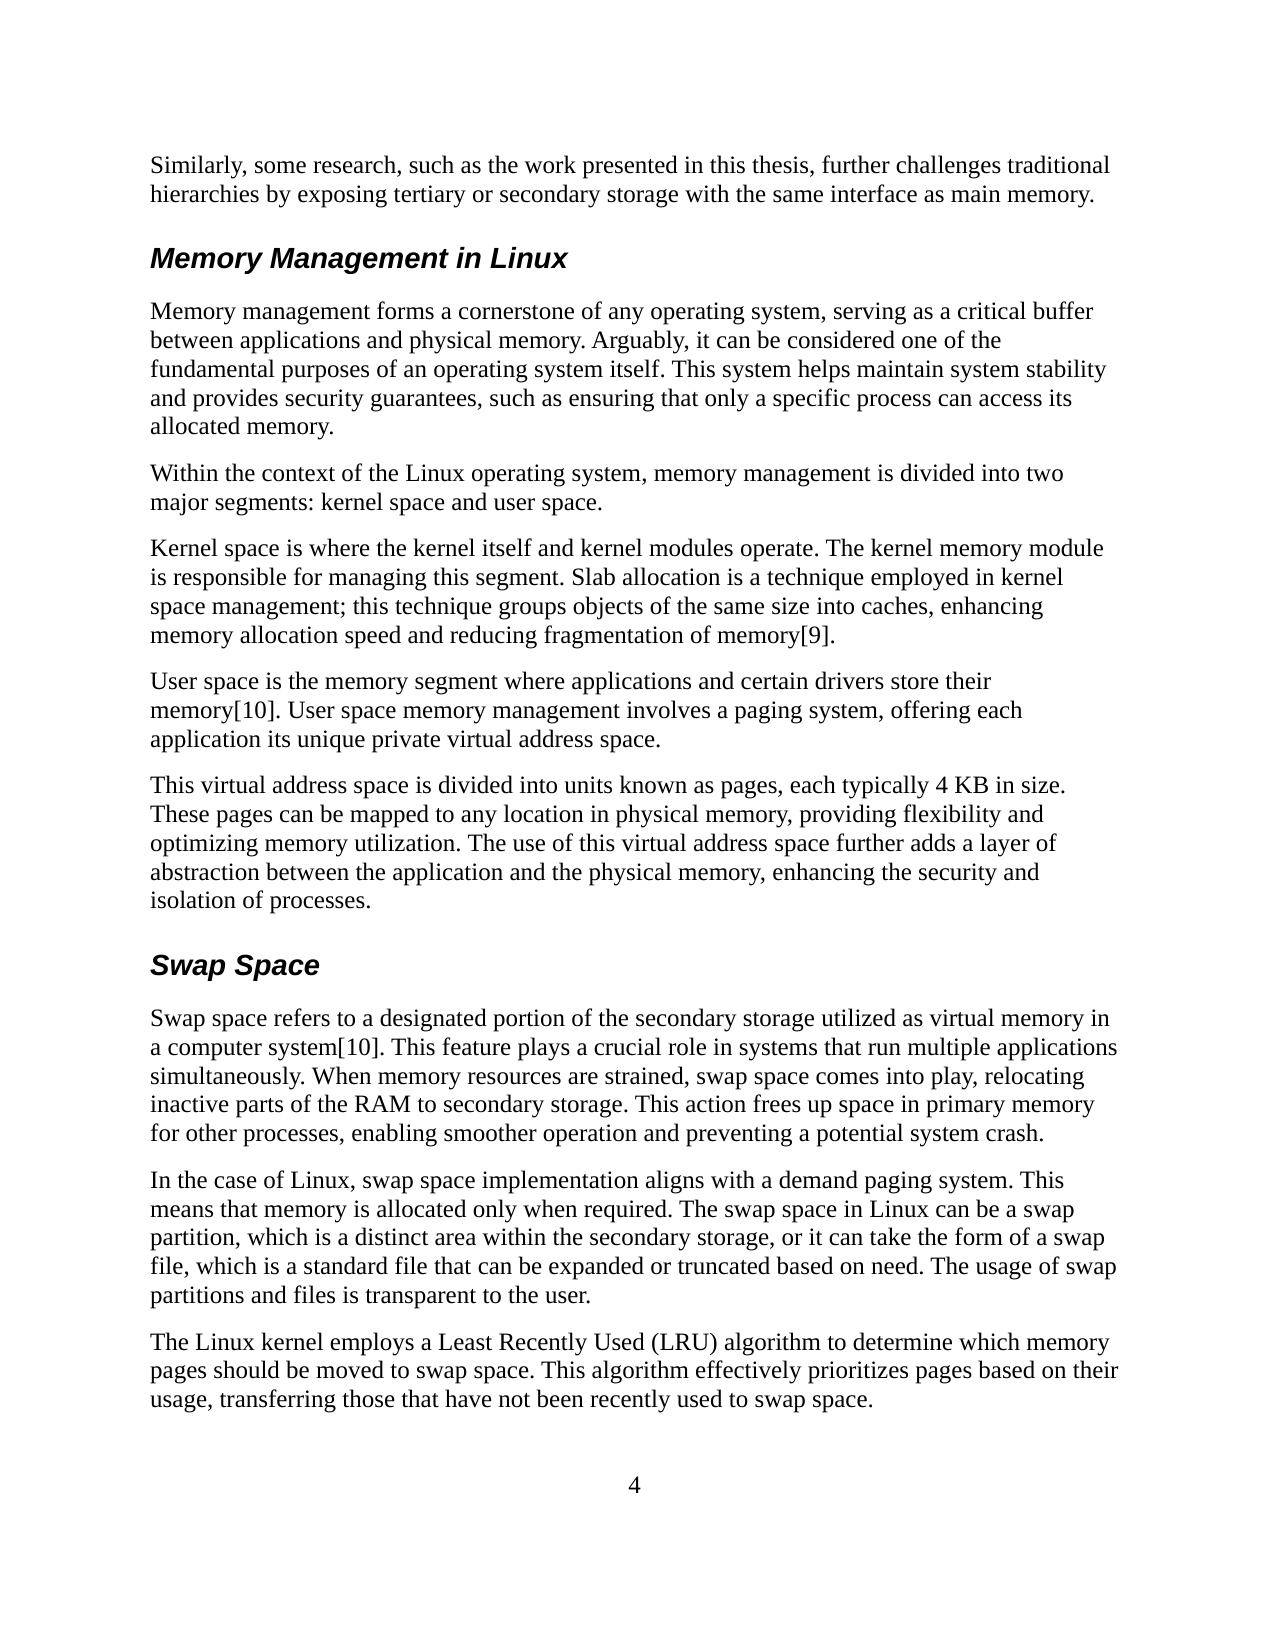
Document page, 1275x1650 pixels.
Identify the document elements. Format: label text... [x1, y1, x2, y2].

subtitle Swap Space [150, 948, 1125, 982]
text Kernel space is where the kernel itself and kernel modules operate. The kernel memory module is responsible for managing this segment. Slab allocation is a technique employed in kernel space management; this technique groups objects of the same size into caches, enhancing memory allocation speed and reducing fragmentation of memory[9]. [150, 533, 1125, 648]
text Within the context of the Linux operating system, memory management is divided into two major segments: kernel space and user space. [150, 458, 1125, 516]
text Swap space refers to a designated portion of the secondary storage utilized as virtual memory in a computer system[10]. This feature plays a crucial role in systems that run multiple applications simultaneously. When memory resources are strained, swap space comes into play, relocating inactive parts of the RAM to secondary storage. This action frees up space in primary memory for other processes, enabling smoother operation and preventing a potential system crash. [150, 1003, 1125, 1147]
text This virtual address space is divided into units known as pages, each typically 4 KB in size. These pages can be mapped to any location in physical memory, providing flexibility and optimizing memory utilization. The use of this virtual address space further adds a layer of abstraction between the application and the physical memory, enhancing the security and isolation of processes. [150, 771, 1125, 914]
subtitle Memory Management in Linux [150, 241, 1125, 275]
text User space is the memory segment where applications and certain drivers store their memory[10]. User space memory management involves a paging system, offering each application its unique private virtual address space. [150, 666, 1125, 753]
text Memory management forms a cornerstone of any operating system, serving as a critical buffer between applications and physical memory. Arguably, it can be considered one of the fundamental purposes of an operating system itself. This system helps maintain system stability and provides security guarantees, such as ensuring that only a specific process can access its allocated memory. [150, 296, 1125, 440]
text Similarly, some research, such as the work presented in this thesis, further challenges traditional hierarchies by exposing tertiary or secondary storage with the same interface as main memory. [150, 150, 1125, 207]
text In the case of Linux, swap space implementation aligns with a demand paging system. This means that memory is allocated only when required. The swap space in Linux can be a swap partition, which is a distinct area within the secondary storage, or it can take the form of a swap file, which is a standard file that can be expanded or truncated based on need. The usage of swap partitions and files is transparent to the user. [150, 1165, 1125, 1309]
text The Linux kernel employs a Least Recently Used (LRU) algorithm to determine which memory pages should be moved to swap space. This algorithm effectively prioritizes pages based on their usage, transferring those that have not been recently used to swap space. [150, 1327, 1125, 1413]
